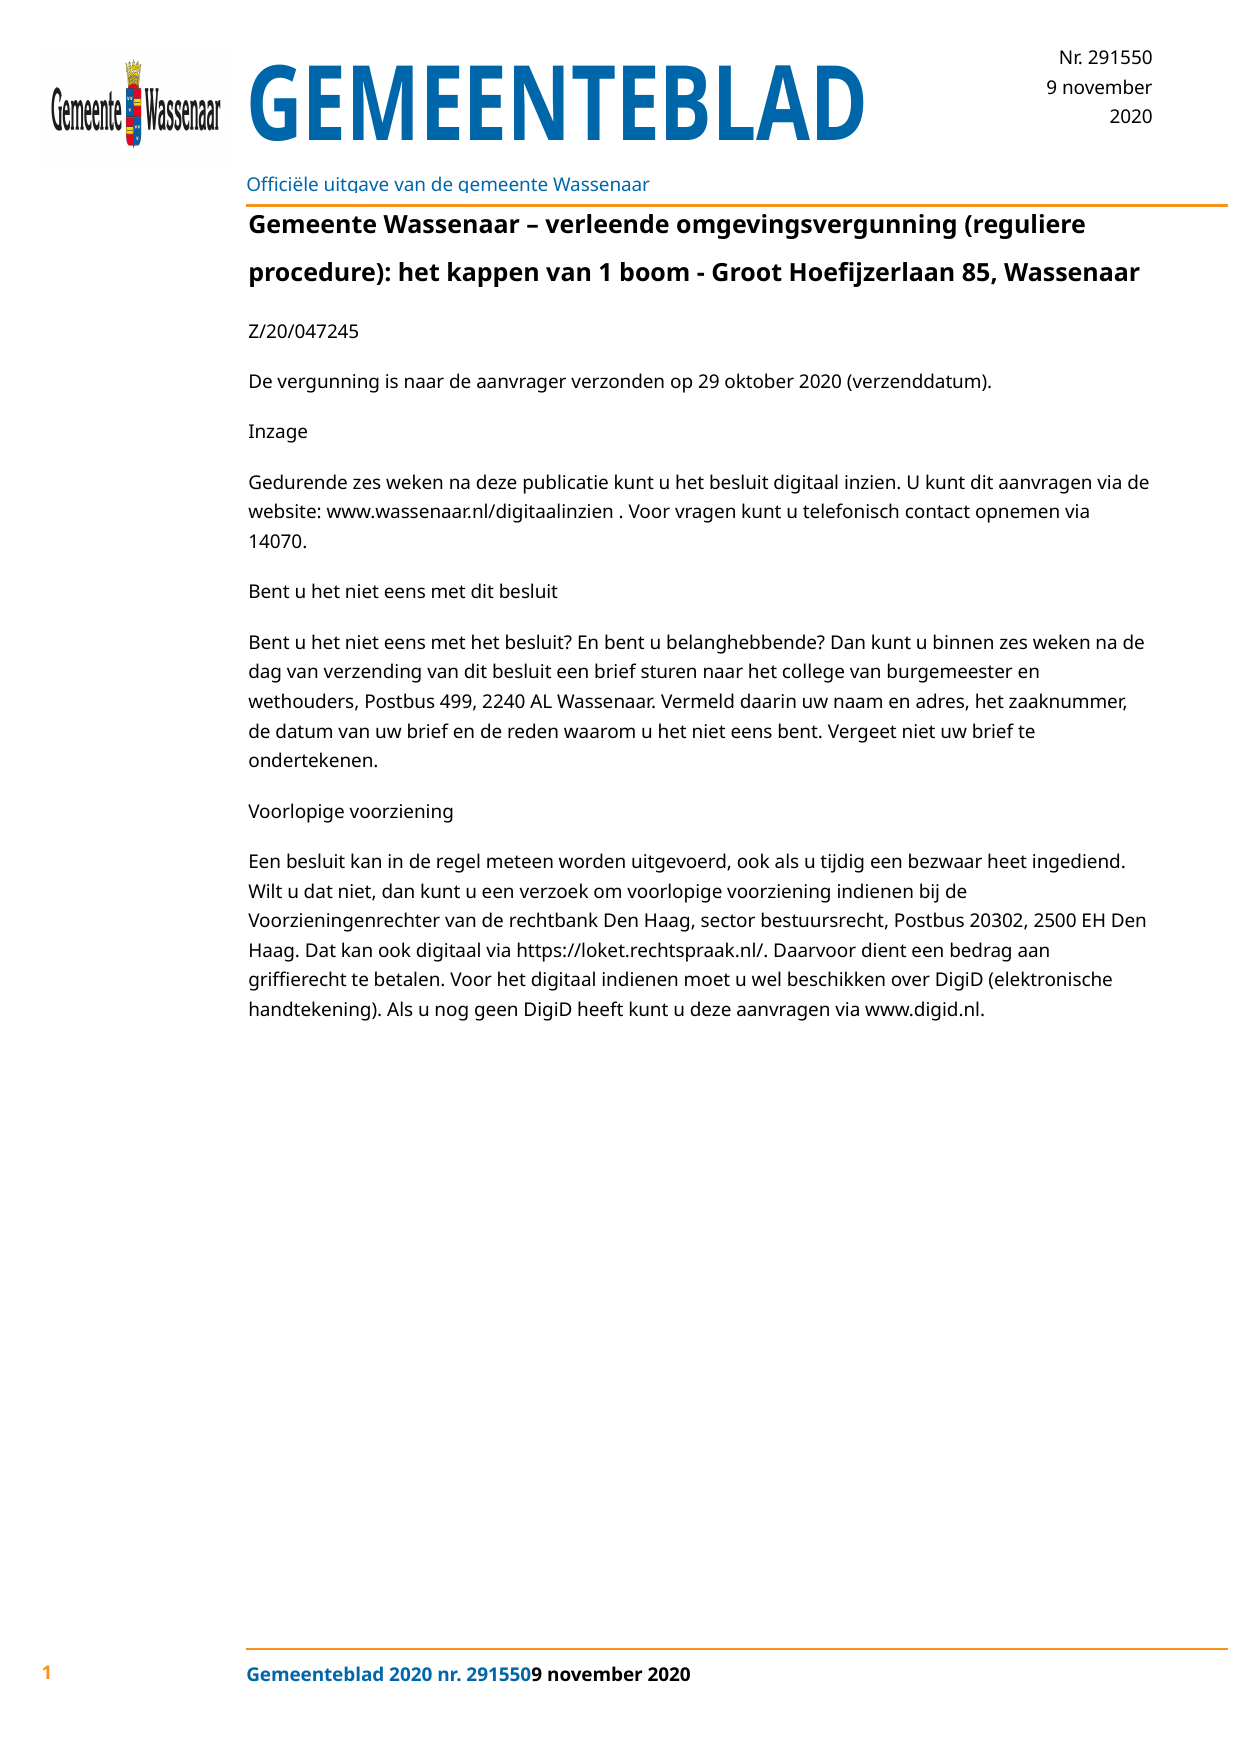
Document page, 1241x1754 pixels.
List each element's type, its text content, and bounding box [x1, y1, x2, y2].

text Gedurende zes weken na deze publicatie kunt u het besluit digitaal inzien. U kunt dit aanvragen via de website: www.wassenaar.nl/digitaalinzien . Voor vragen kunt u telefonisch contact opnemen via 14070. [248, 469, 1152, 554]
text Inzage [248, 419, 1152, 444]
text Bent u het niet eens met het besluit? En bent u belanghebbende? Dan kunt u binnen zes weken na de dag van verzending van dit besluit een brief sturen naar het college van burgemeester en wethouders, Postbus 499, 2240 AL Wassenaar. Vermeld daarin uw naam en adres, het zaaknummer, de datum van uw brief en de reden waarom u het niet eens bent. Vergeet niet uw brief te ondertekenen. [248, 629, 1152, 773]
text Bent u het niet eens met dit besluit [248, 579, 1152, 604]
text Gemeente Wassenaar – verleende omgevingsvergunning (reguliere procedure): het kappen van 1 boom - Groot Hoefijzerlaan 85, Wassenaar [248, 207, 1152, 288]
text Een besluit kan in de regel meteen worden uitgevoerd, ook als u tijdig een bezwaar heet ingediend. Wilt u dat niet, dan kunt u een verzoek om voorlopige voorziening indienen bij de Voorzieningenrechter van de rechtbank Den Haag, sector bestuursrecht, Postbus 20302, 2500 EH Den Haag. Dat kan ook digitaal via https://loket.rechtspraak.nl/. Daarvoor dient een bedrag aan griffierecht te betalen. Voor het digitaal indienen moet u wel beschikken over DigiD (elektronische handtekening). Als u nog geen DigiD heeft kunt u deze aanvragen via www.digid.nl. [248, 848, 1152, 1022]
text Z/20/047245 [248, 318, 1152, 344]
text De vergunning is naar de aanvrager verzonden op 29 oktober 2020 (verzenddatum). [248, 368, 1152, 394]
text Voorlopige voorziening [248, 798, 1152, 824]
picture [41, 47, 231, 172]
